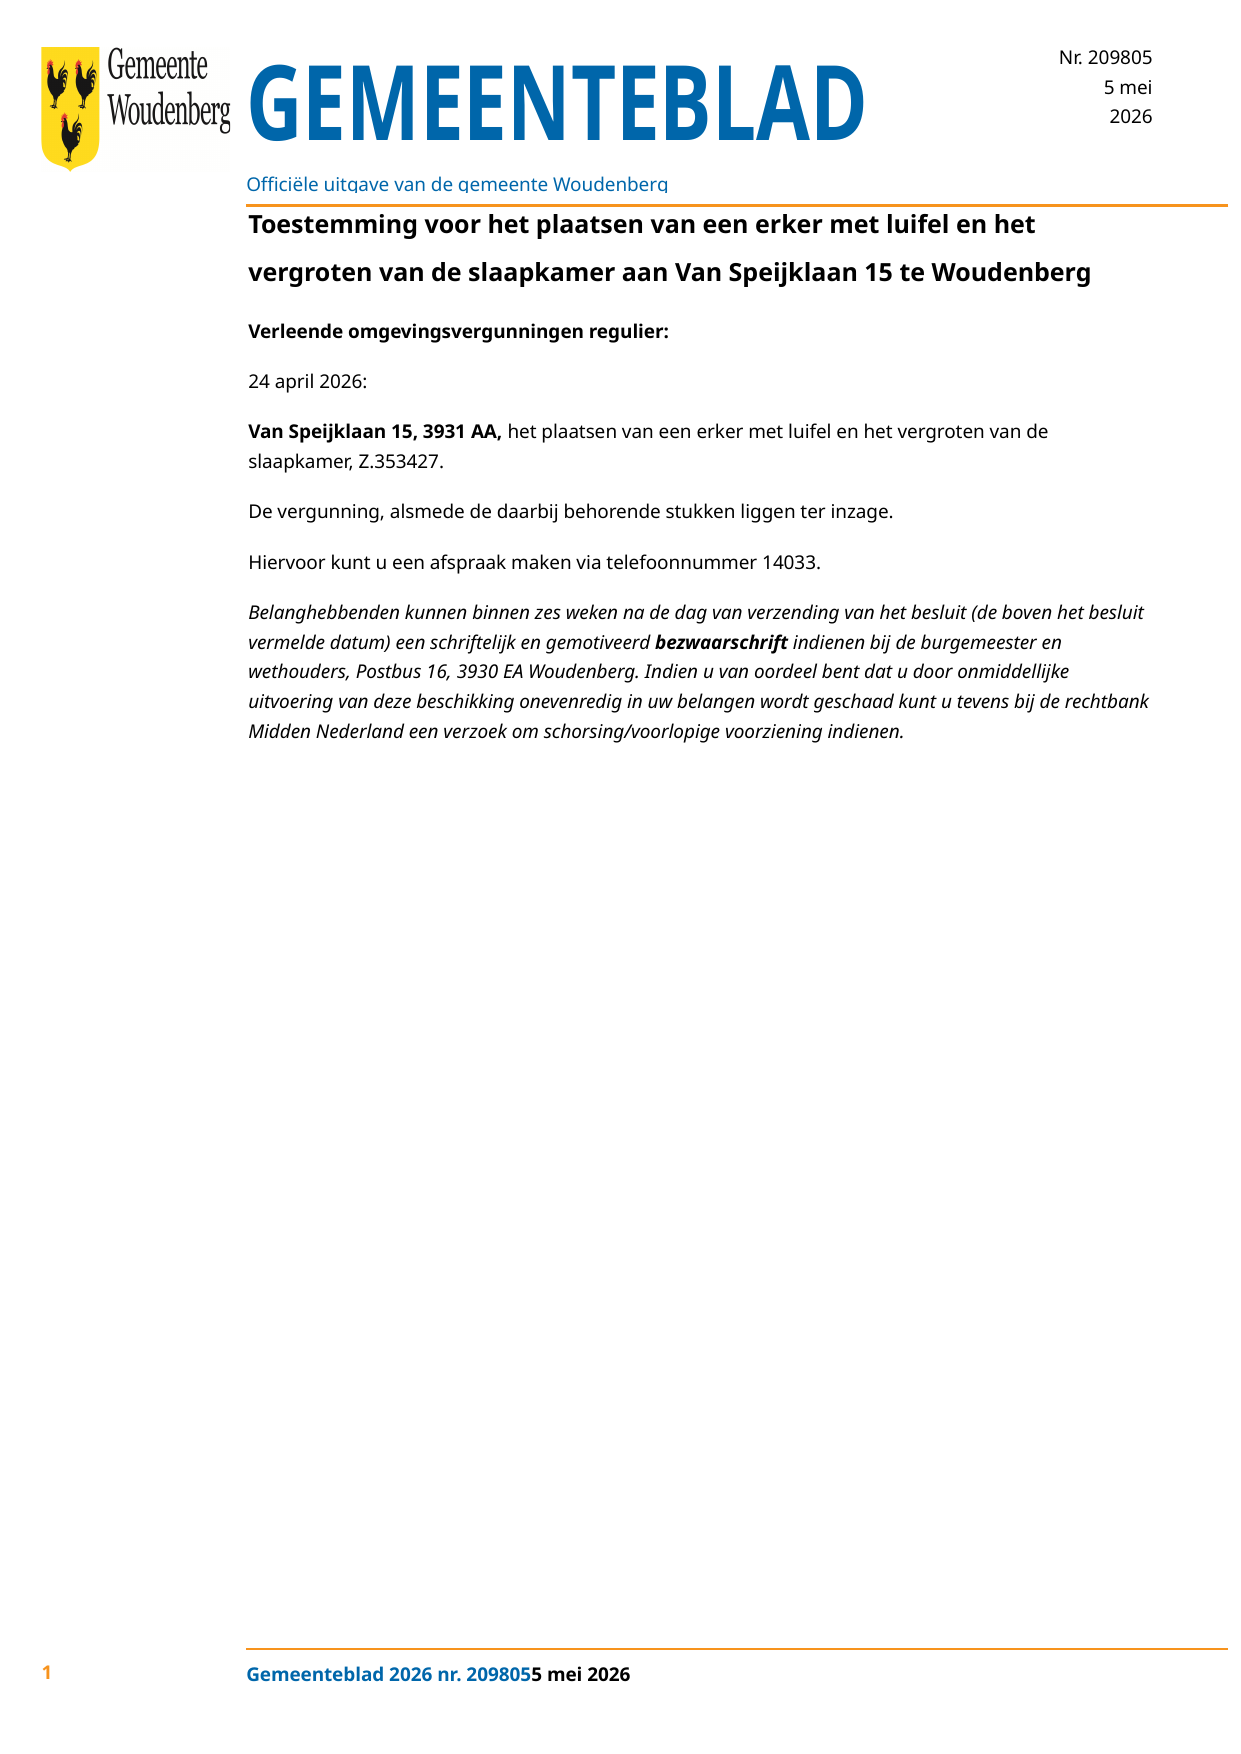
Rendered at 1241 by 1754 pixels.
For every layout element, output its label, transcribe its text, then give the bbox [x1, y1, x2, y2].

text Verleende omgevingsvergunningen regulier: [248, 318, 1152, 344]
text De vergunning, alsmede de daarbij behorende stukken liggen ter inzage. [248, 499, 1152, 524]
text Van Speijklaan 15, 3931 AA, het plaatsen van een erker met luifel en het vergroten van de slaapkamer, Z.353427. [248, 419, 1152, 474]
text Toestemming voor het plaatsen van een erker met luifel en het vergroten van de slaapkamer aan Van Speijklaan 15 te Woudenberg [248, 207, 1152, 288]
text 24 april 2026: [248, 368, 1152, 394]
text Belanghebbenden kunnen binnen zes weken na de dag van verzending van het besluit (de boven het besluit vermelde datum) een schriftelijk en gemotiveerd bezwaarschrift indienen bij de burgemeester en wethouders, Postbus 16, 3930 EA Woudenberg. Indien u van oordeel bent dat u door onmiddellijke uitvoering van deze beschikking onevenredig in uw belangen wordt geschaad kunt u tevens bij de rechtbank Midden Nederland een verzoek om schorsing/voorlopige voorziening indienen. [248, 599, 1152, 744]
text Hiervoor kunt u een afspraak maken via telefoonnummer 14033. [248, 549, 1152, 575]
picture [41, 47, 231, 172]
